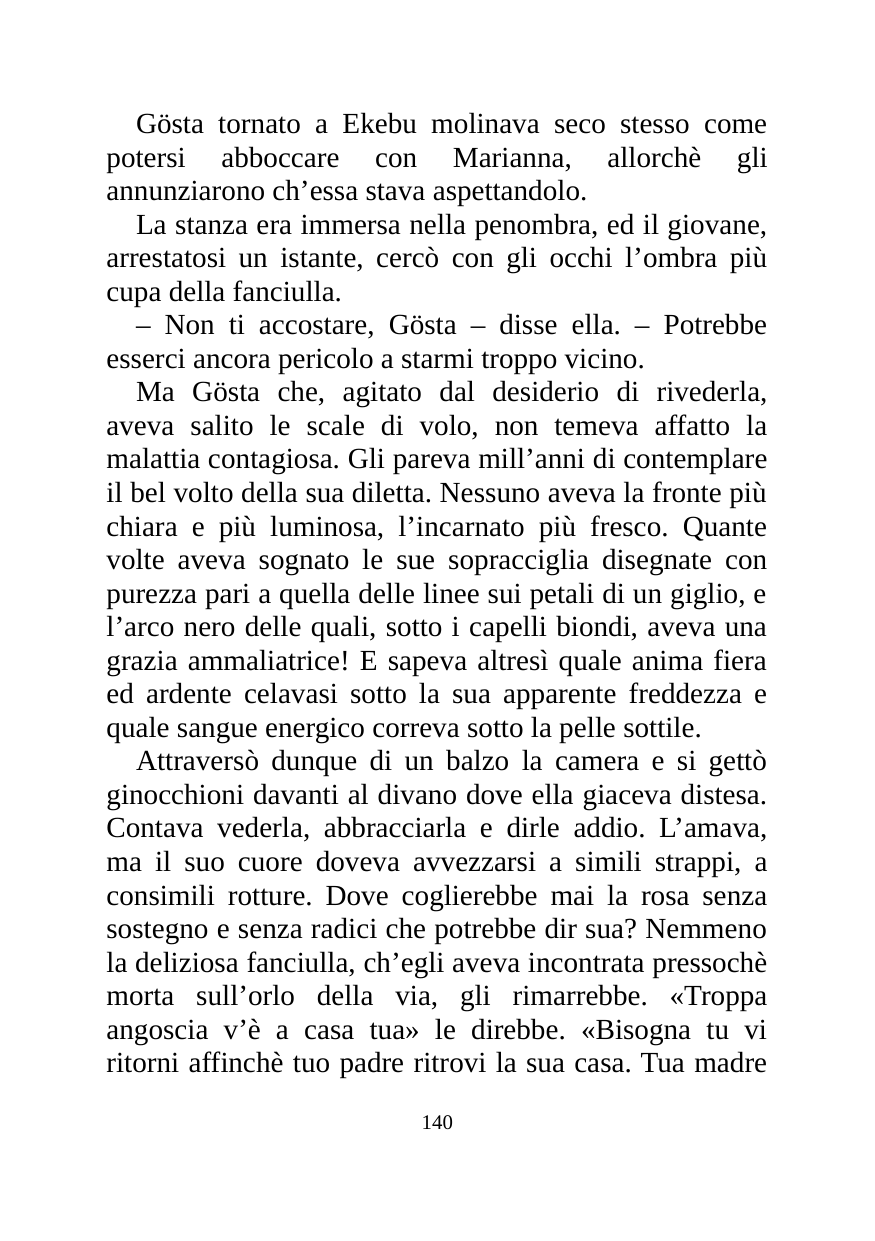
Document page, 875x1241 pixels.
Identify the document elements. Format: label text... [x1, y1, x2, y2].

text – Non ti accostare, Gösta – disse ella. – Potrebbe esserci ancora pericolo a starmi troppo vicino. [106, 307, 768, 374]
text Attraversò dunque di un balzo la camera e si gettò ginocchioni davanti al divano dove ella giaceva distesa. Contava vederla, abbracciarla e dirle addio. L’amava, ma il suo cuore doveva avvezzarsi a simili strappi, a consimili rotture. Dove coglierebbe mai la rosa senza sostegno e senza radici che potrebbe dir sua? Nemmeno la deliziosa fanciulla, ch’egli aveva incontrata pressochè morta sull’orlo della via, gli rimarrebbe. «Troppa angoscia v’è a casa tua» le direbbe. «Bisogna tu vi ritorni affinchè tuo padre ritrovi la sua casa. Tua madre [106, 743, 768, 1079]
text La stanza era immersa nella penombra, ed il giovane, arrestatosi un istante, cercò con gli occhi l’ombra più cupa della fanciulla. [106, 207, 768, 307]
text Ma Gösta che, agitato dal desiderio di rivederla, aveva salito le scale di volo, non temeva affatto la malattia contagiosa. Gli pareva mill’anni di contemplare il bel volto della sua diletta. Nessuno aveva la fronte più chiara e più luminosa, l’incarnato più fresco. Quante volte aveva sognato le sue sopracciglia disegnate con purezza pari a quella delle linee sui petali di un giglio, e l’arco nero delle quali, sotto i capelli biondi, aveva una grazia ammaliatrice! E sapeva altresì quale anima fiera ed ardente celavasi sotto la sua apparente freddezza e quale sangue energico correva sotto la pelle sottile. [106, 374, 768, 743]
text Gösta tornato a Ekebu molinava seco stesso come potersi abboccare con Marianna, allorchè gli annunziarono ch’essa stava aspettandolo. [106, 106, 768, 207]
